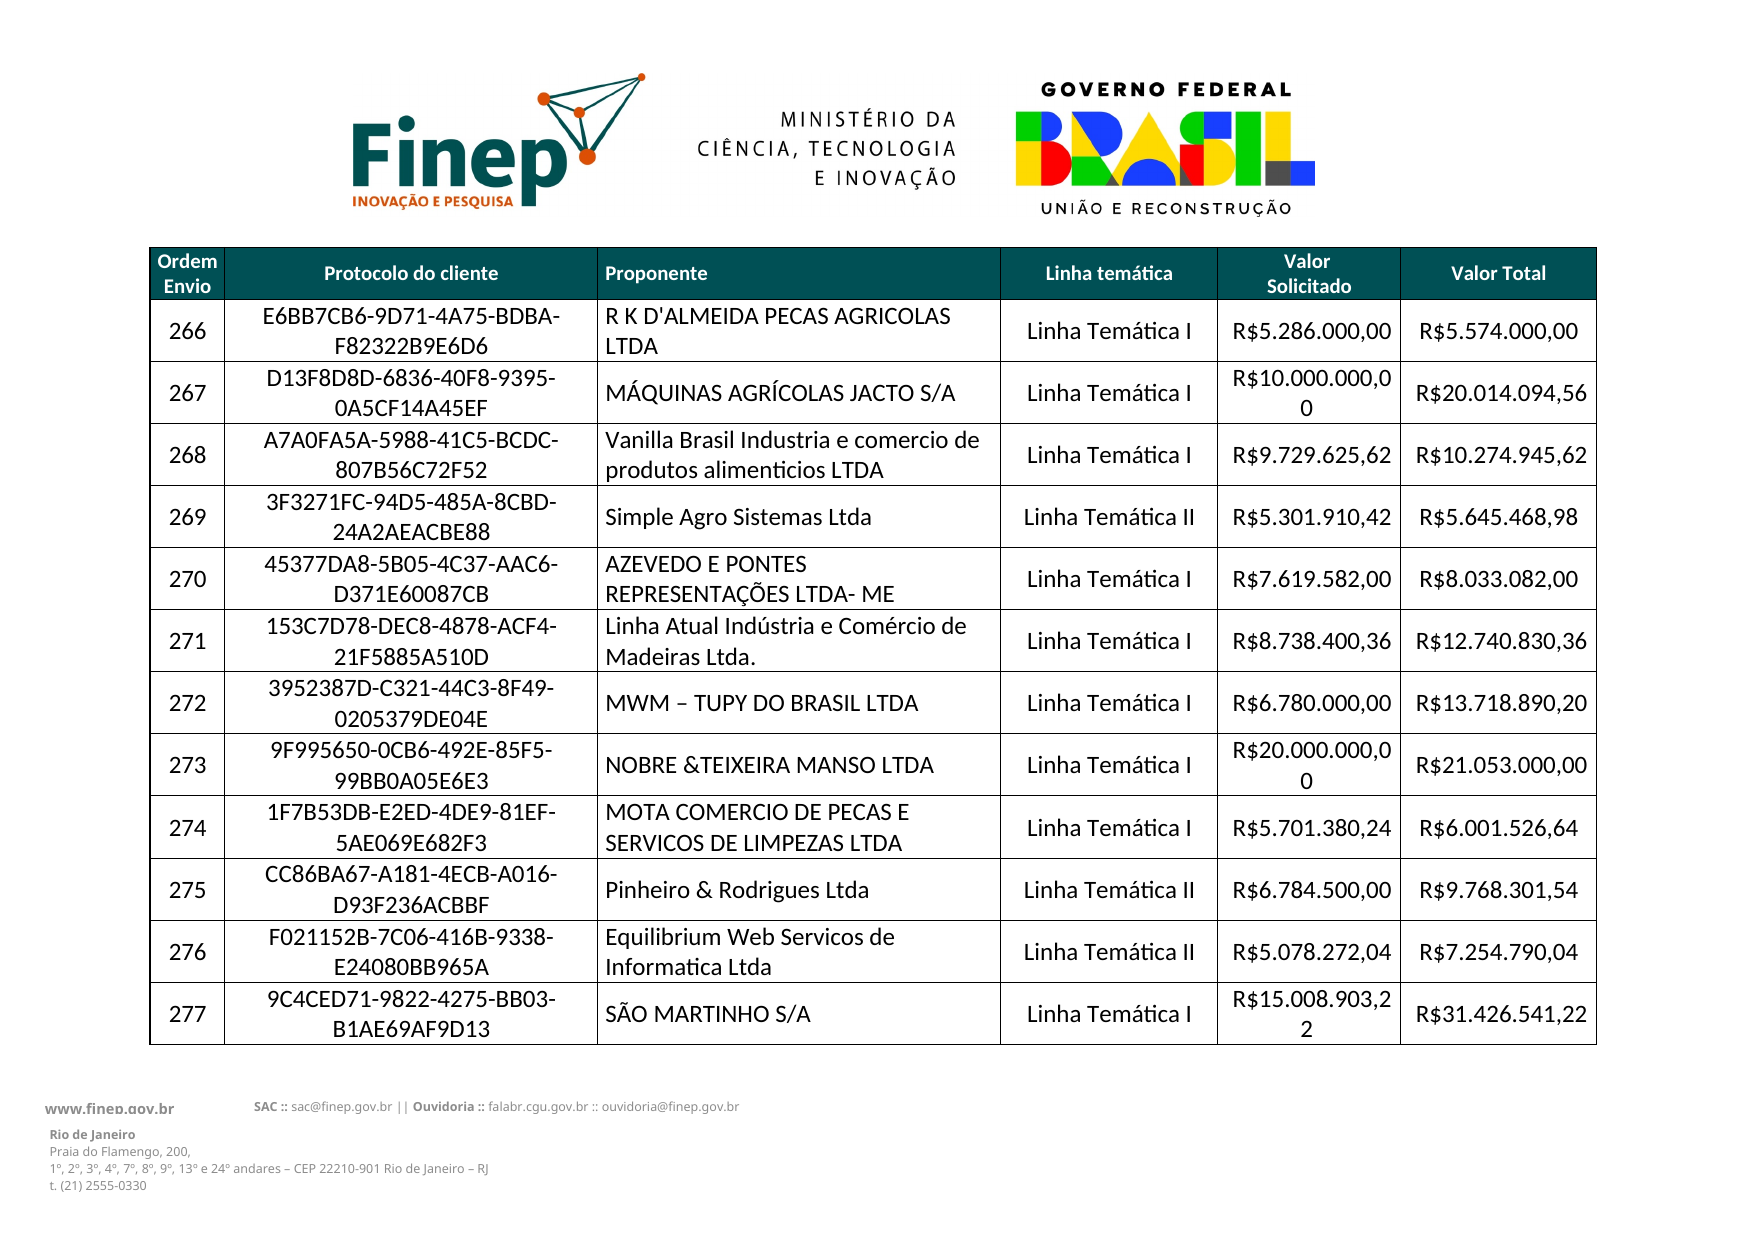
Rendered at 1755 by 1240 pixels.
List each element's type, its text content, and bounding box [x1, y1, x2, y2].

table_cell R$10.000.000,00 [1218, 362, 1400, 423]
table_cell Linha Temática I [1001, 983, 1217, 1044]
table_cell R$8.738.400,36 [1218, 610, 1400, 671]
table_cell Linha Temática II [1001, 859, 1217, 919]
table_cell R$5.286.000,00 [1218, 300, 1400, 361]
table_header Valor Solicitado [1218, 248, 1400, 299]
table_header Proponente [598, 248, 1000, 299]
table_cell R$6.001.526,64 [1401, 796, 1596, 857]
table_cell 268 [151, 424, 224, 485]
table_cell Linha Atual Indústria e Comércio de Madeiras Ltda. [598, 610, 1000, 671]
table_cell D13F8D8D-6836-40F8-9395-0A5CF14A45EF [225, 362, 597, 423]
table_cell 9F995650-0CB6-492E-85F5-99BB0A05E6E3 [225, 734, 597, 795]
table_cell 3952387D-C321-44C3-8F49-0205379DE04E [225, 672, 597, 733]
table_cell Linha Temática II [1001, 486, 1217, 547]
table_cell 9C4CED71-9822-4275-BB03-B1AE69AF9D13 [225, 983, 597, 1044]
table_cell Linha Temática I [1001, 610, 1217, 671]
table_cell Linha Temática I [1001, 424, 1217, 485]
table_cell 269 [151, 486, 224, 547]
table_cell Linha Temática I [1001, 300, 1217, 361]
table_cell R$6.780.000,00 [1218, 672, 1400, 733]
table_cell R K D'ALMEIDA PECAS AGRICOLAS LTDA [598, 300, 1000, 361]
table_cell MOTA COMERCIO DE PECAS E SERVICOS DE LIMPEZAS LTDA [598, 796, 1000, 857]
table_cell 271 [151, 610, 224, 671]
table_cell R$20.014.094,56 [1401, 362, 1596, 423]
table_header Valor Total [1401, 248, 1596, 299]
table_cell 273 [151, 734, 224, 795]
table_cell R$31.426.541,22 [1401, 983, 1596, 1044]
table_header Linha temática [1001, 248, 1217, 299]
table_cell R$5.078.272,04 [1218, 921, 1400, 982]
table_cell SÃO MARTINHO S/A [598, 983, 1000, 1044]
table_cell 272 [151, 672, 224, 733]
table_cell CC86BA67-A181-4ECB-A016-D93F236ACBBF [225, 859, 597, 919]
table_cell R$5.645.468,98 [1401, 486, 1596, 547]
table_cell Linha Temática I [1001, 548, 1217, 609]
table_cell MÁQUINAS AGRÍCOLAS JACTO S/A [598, 362, 1000, 423]
table_cell R$5.301.910,42 [1218, 486, 1400, 547]
table_cell 3F3271FC-94D5-485A-8CBD-24A2AEACBE88 [225, 486, 597, 547]
table_cell NOBRE &TEIXEIRA MANSO LTDA [598, 734, 1000, 795]
table_cell Vanilla Brasil Industria e comercio de produtos alimenticios LTDA [598, 424, 1000, 485]
table_cell 267 [151, 362, 224, 423]
table_cell Equilibrium Web Servicos de Informatica Ltda [598, 921, 1000, 982]
table_cell 277 [151, 983, 224, 1044]
table_cell E6BB7CB6-9D71-4A75-BDBA-F82322B9E6D6 [225, 300, 597, 361]
table_cell R$20.000.000,00 [1218, 734, 1400, 795]
table_cell R$5.701.380,24 [1218, 796, 1400, 857]
table_cell R$7.619.582,00 [1218, 548, 1400, 609]
table_cell Linha Temática I [1001, 796, 1217, 857]
table_cell Linha Temática I [1001, 734, 1217, 795]
table_cell AZEVEDO E PONTES REPRESENTAÇÕES LTDA- ME [598, 548, 1000, 609]
table_cell 153C7D78-DEC8-4878-ACF4-21F5885A510D [225, 610, 597, 671]
table_cell R$15.008.903,22 [1218, 983, 1400, 1044]
table_cell R$13.718.890,20 [1401, 672, 1596, 733]
table_cell 45377DA8-5B05-4C37-AAC6-D371E60087CB [225, 548, 597, 609]
table_cell 270 [151, 548, 224, 609]
table_cell 275 [151, 859, 224, 919]
table_cell 274 [151, 796, 224, 857]
table_cell R$5.574.000,00 [1401, 300, 1596, 361]
table_cell Linha Temática II [1001, 921, 1217, 982]
table_cell MWM – TUPY DO BRASIL LTDA [598, 672, 1000, 733]
table_cell Linha Temática I [1001, 362, 1217, 423]
table_cell Linha Temática I [1001, 672, 1217, 733]
table_cell 1F7B53DB-E2ED-4DE9-81EF-5AE069E682F3 [225, 796, 597, 857]
table_cell Pinheiro & Rodrigues Ltda [598, 859, 1000, 919]
table_cell R$9.768.301,54 [1401, 859, 1596, 919]
table_cell Simple Agro Sistemas Ltda [598, 486, 1000, 547]
table_cell R$8.033.082,00 [1401, 548, 1596, 609]
table_cell R$7.254.790,04 [1401, 921, 1596, 982]
table_cell F021152B-7C06-416B-9338-E24080BB965A [225, 921, 597, 982]
table_header Protocolo do cliente [225, 248, 597, 299]
table_cell R$9.729.625,62 [1218, 424, 1400, 485]
table_cell 266 [151, 300, 224, 361]
table_cell A7A0FA5A-5988-41C5-BCDC-807B56C72F52 [225, 424, 597, 485]
table_cell 276 [151, 921, 224, 982]
table_cell R$12.740.830,36 [1401, 610, 1596, 671]
table_cell R$10.274.945,62 [1401, 424, 1596, 485]
table_header Ordem Envio [151, 248, 224, 299]
table_cell R$21.053.000,00 [1401, 734, 1596, 795]
table_cell R$6.784.500,00 [1218, 859, 1400, 919]
